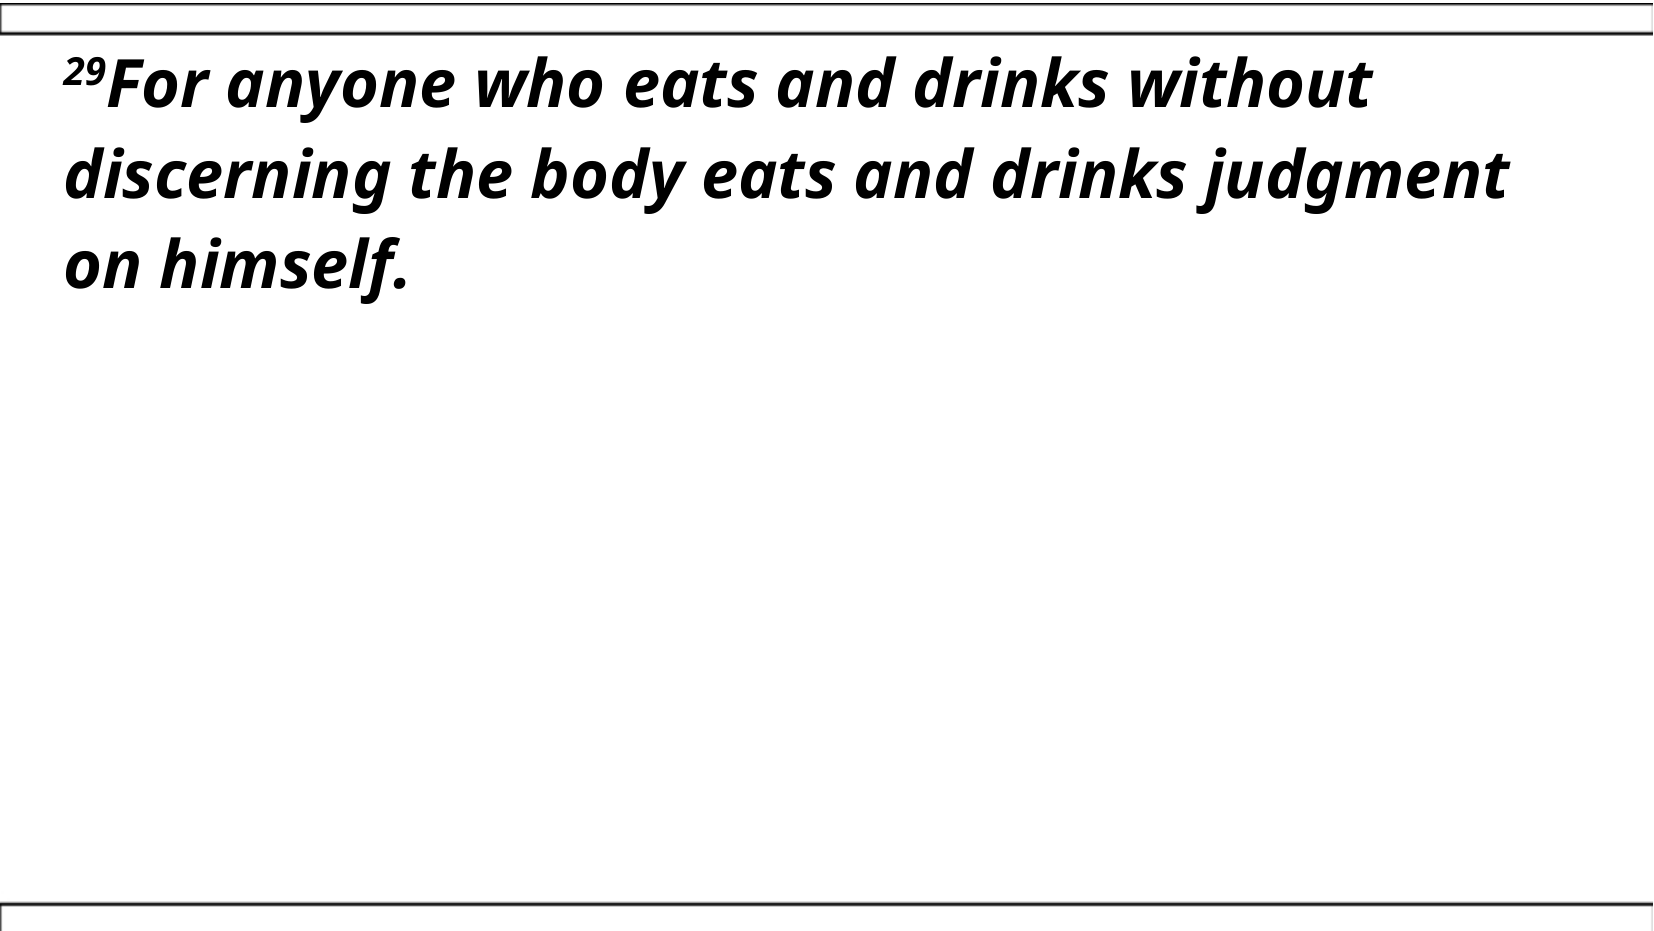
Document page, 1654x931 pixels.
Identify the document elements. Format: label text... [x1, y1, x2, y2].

picture [0, 3, 1653, 931]
text_box 29For anyone who eats and drinks without discerning the body eats and drinks judgment on himself. [48, 28, 1608, 310]
